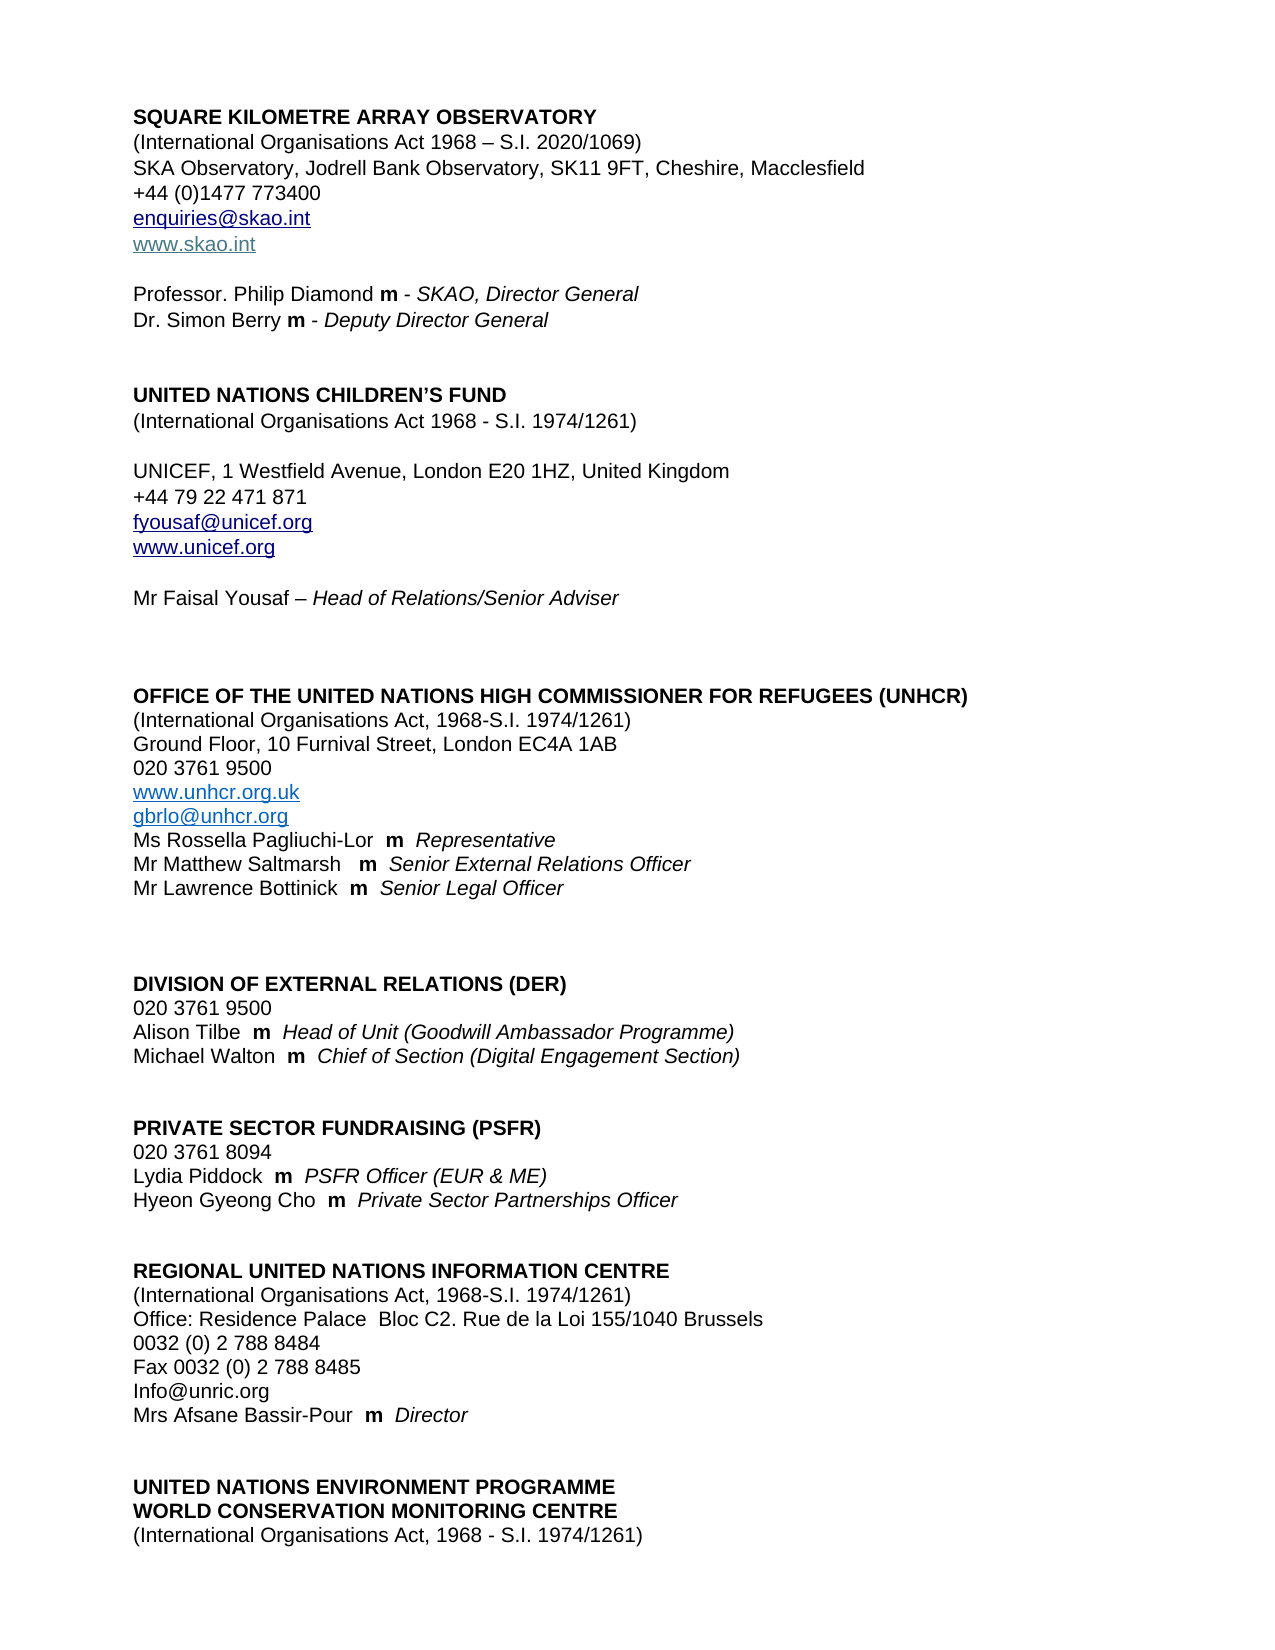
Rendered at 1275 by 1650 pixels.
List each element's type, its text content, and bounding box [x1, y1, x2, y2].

text (International Organisations Act 1968 - S.I. 1974/1261) [133, 409, 1181, 433]
text SQUARE KILOMETRE ARRAY OBSERVATORY [133, 105, 1181, 129]
text SKA Observatory, Jodrell Bank Observatory, SK11 9FT, Cheshire, Macclesfield [133, 156, 1181, 179]
text +44 (0)1477 773400 [133, 181, 1181, 205]
text (International Organisations Act 1968 – S.I. 2020/1069) [133, 130, 1181, 154]
text WORLD CONSERVATION MONITORING CENTRE [133, 1499, 1181, 1523]
text OFFICE OF THE UNITED NATIONS HIGH COMMISSIONER FOR REFUGEES (UNHCR) [133, 684, 1181, 708]
text Alison Tilbe m Head of Unit (Goodwill Ambassador Programme) [133, 1020, 1181, 1044]
text UNITED NATIONS CHILDREN’S FUND [133, 383, 1181, 407]
text Mr Matthew Saltmarsh m Senior External Relations Officer [133, 852, 1181, 876]
text www.unicef.org [133, 535, 1181, 559]
text DIVISION OF EXTERNAL RELATIONS (DER) [133, 972, 1181, 996]
text Fax 0032 (0) 2 788 8485 [133, 1355, 1181, 1379]
text 0032 (0) 2 788 8484 [133, 1331, 1181, 1355]
text REGIONAL UNITED NATIONS INFORMATION CENTRE [133, 1259, 1181, 1283]
text Ground Floor, 10 Furnival Street, London EC4A 1AB [133, 732, 1181, 756]
text Office: Residence Palace Bloc C2. Rue de la Loi 155/1040 Brussels [133, 1307, 1181, 1331]
text UNITED NATIONS ENVIRONMENT PROGRAMME [133, 1475, 1181, 1499]
text Lydia Piddock m PSFR Officer (EUR & ME) [133, 1163, 1181, 1187]
text gbrlo@unhcr.org [133, 804, 1181, 828]
text +44 79 22 471 871 [133, 484, 1181, 508]
text enquiries@skao.int [133, 206, 1181, 230]
text Mr Lawrence Bottinick m Senior Legal Officer [133, 876, 1181, 900]
text Hyeon Gyeong Cho m Private Sector Partnerships Officer [133, 1187, 1181, 1211]
text Michael Walton m Chief of Section (Digital Engagement Section) [133, 1044, 1181, 1068]
text www.skao.int [133, 231, 1181, 255]
text 020 3761 8094 [133, 1139, 1181, 1163]
text 020 3761 9500 [133, 996, 1181, 1020]
text 020 3761 9500 [133, 756, 1181, 780]
text UNICEF, 1 Westfield Avenue, London E20 1HZ, United Kingdom [133, 459, 1181, 483]
text www.unhcr.org.uk [133, 780, 1181, 804]
text PRIVATE SECTOR FUNDRAISING (PSFR) [133, 1116, 1181, 1139]
text Dr. Simon Berry m - Deputy Director General [133, 307, 1181, 331]
text fyousaf@unicef.org [133, 510, 1181, 534]
text Ms Rossella Pagliuchi-Lor m Representative [133, 828, 1181, 852]
text Mr Faisal Yousaf – Head of Relations/Senior Adviser [133, 586, 1181, 610]
text (International Organisations Act, 1968-S.I. 1974/1261) [133, 1283, 1181, 1307]
text Mrs Afsane Bassir-Pour m Director [133, 1403, 1181, 1427]
text Info@unric.org [133, 1379, 1181, 1403]
text (International Organisations Act, 1968 - S.I. 1974/1261) [133, 1523, 1181, 1547]
text Professor. Philip Diamond m - SKAO, Director General [133, 282, 1181, 306]
text (International Organisations Act, 1968-S.I. 1974/1261) [133, 708, 1181, 732]
